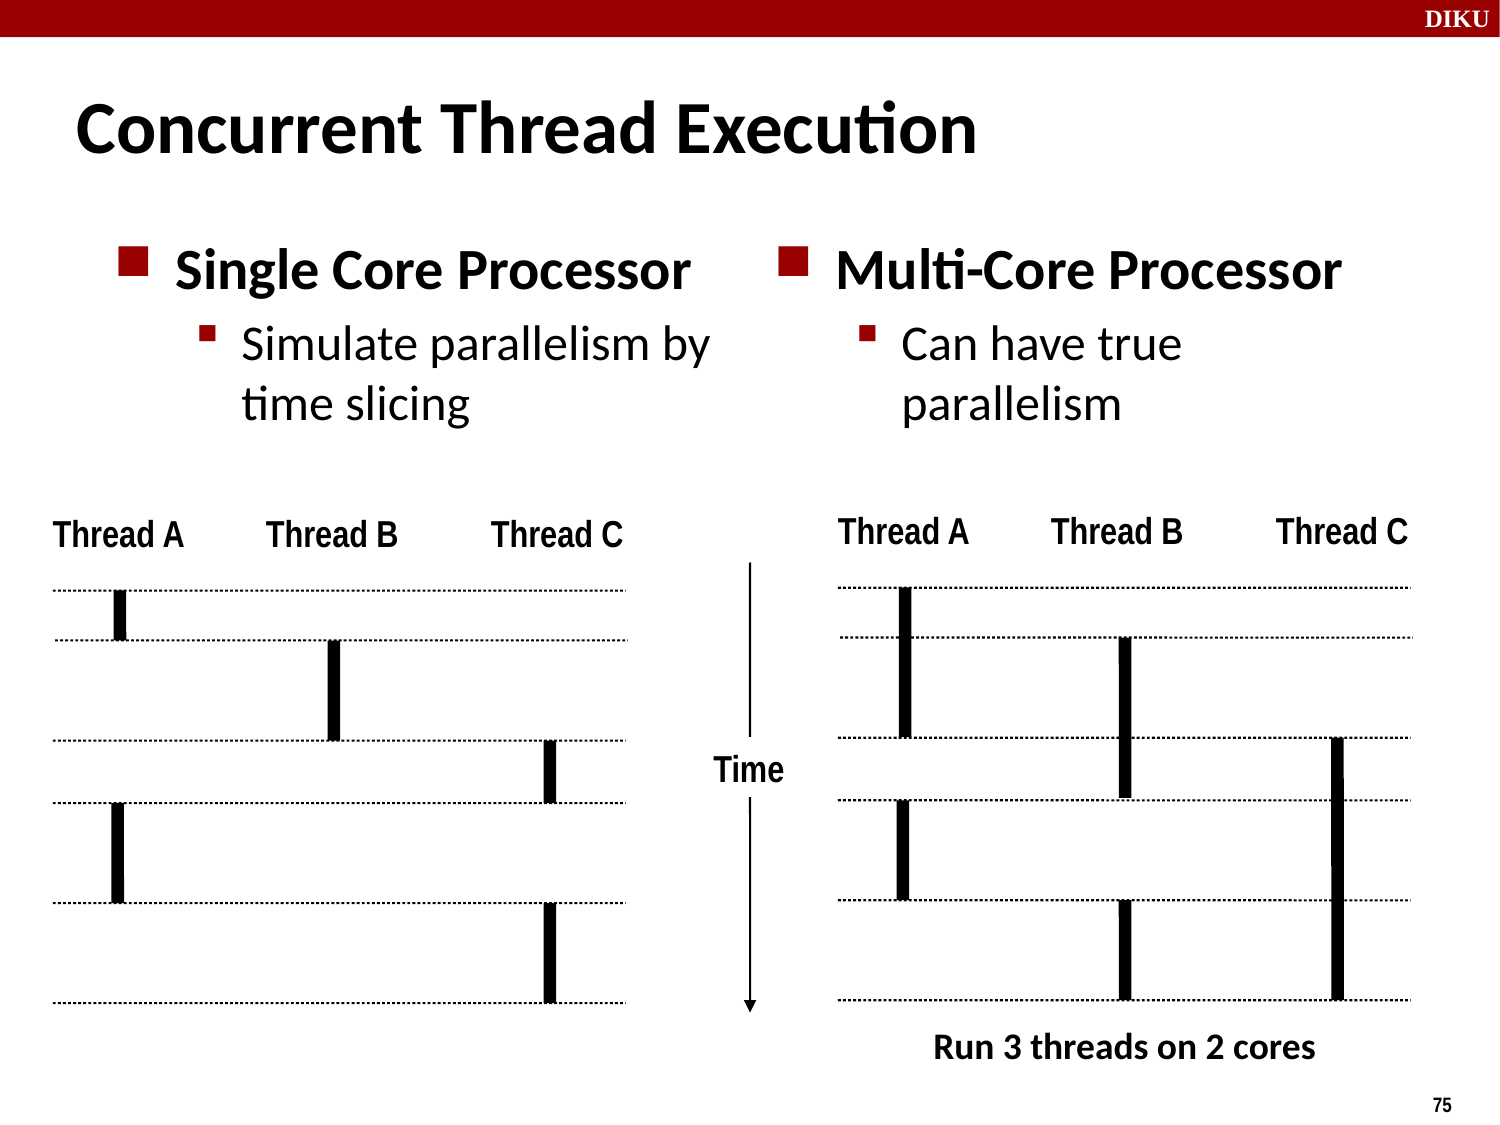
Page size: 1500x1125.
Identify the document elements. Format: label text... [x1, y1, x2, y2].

text_box Thread C [475, 502, 639, 563]
text_box Single Core Processor Simulate parallelism by time slicing [104, 223, 740, 1039]
text_box Multi-Core Processor Can have true parallelism [764, 223, 1400, 1039]
text_box Thread A [37, 502, 201, 563]
text_box Thread C [1261, 499, 1424, 560]
text_box Concurrent Thread Execution [61, 60, 1307, 186]
text_box Run 3 threads on 2 cores [918, 1014, 1332, 1074]
text_box Thread B [1036, 499, 1199, 560]
text_box Thread A [823, 499, 986, 560]
text_box Thread B [250, 502, 414, 563]
text_box Time [698, 737, 800, 797]
